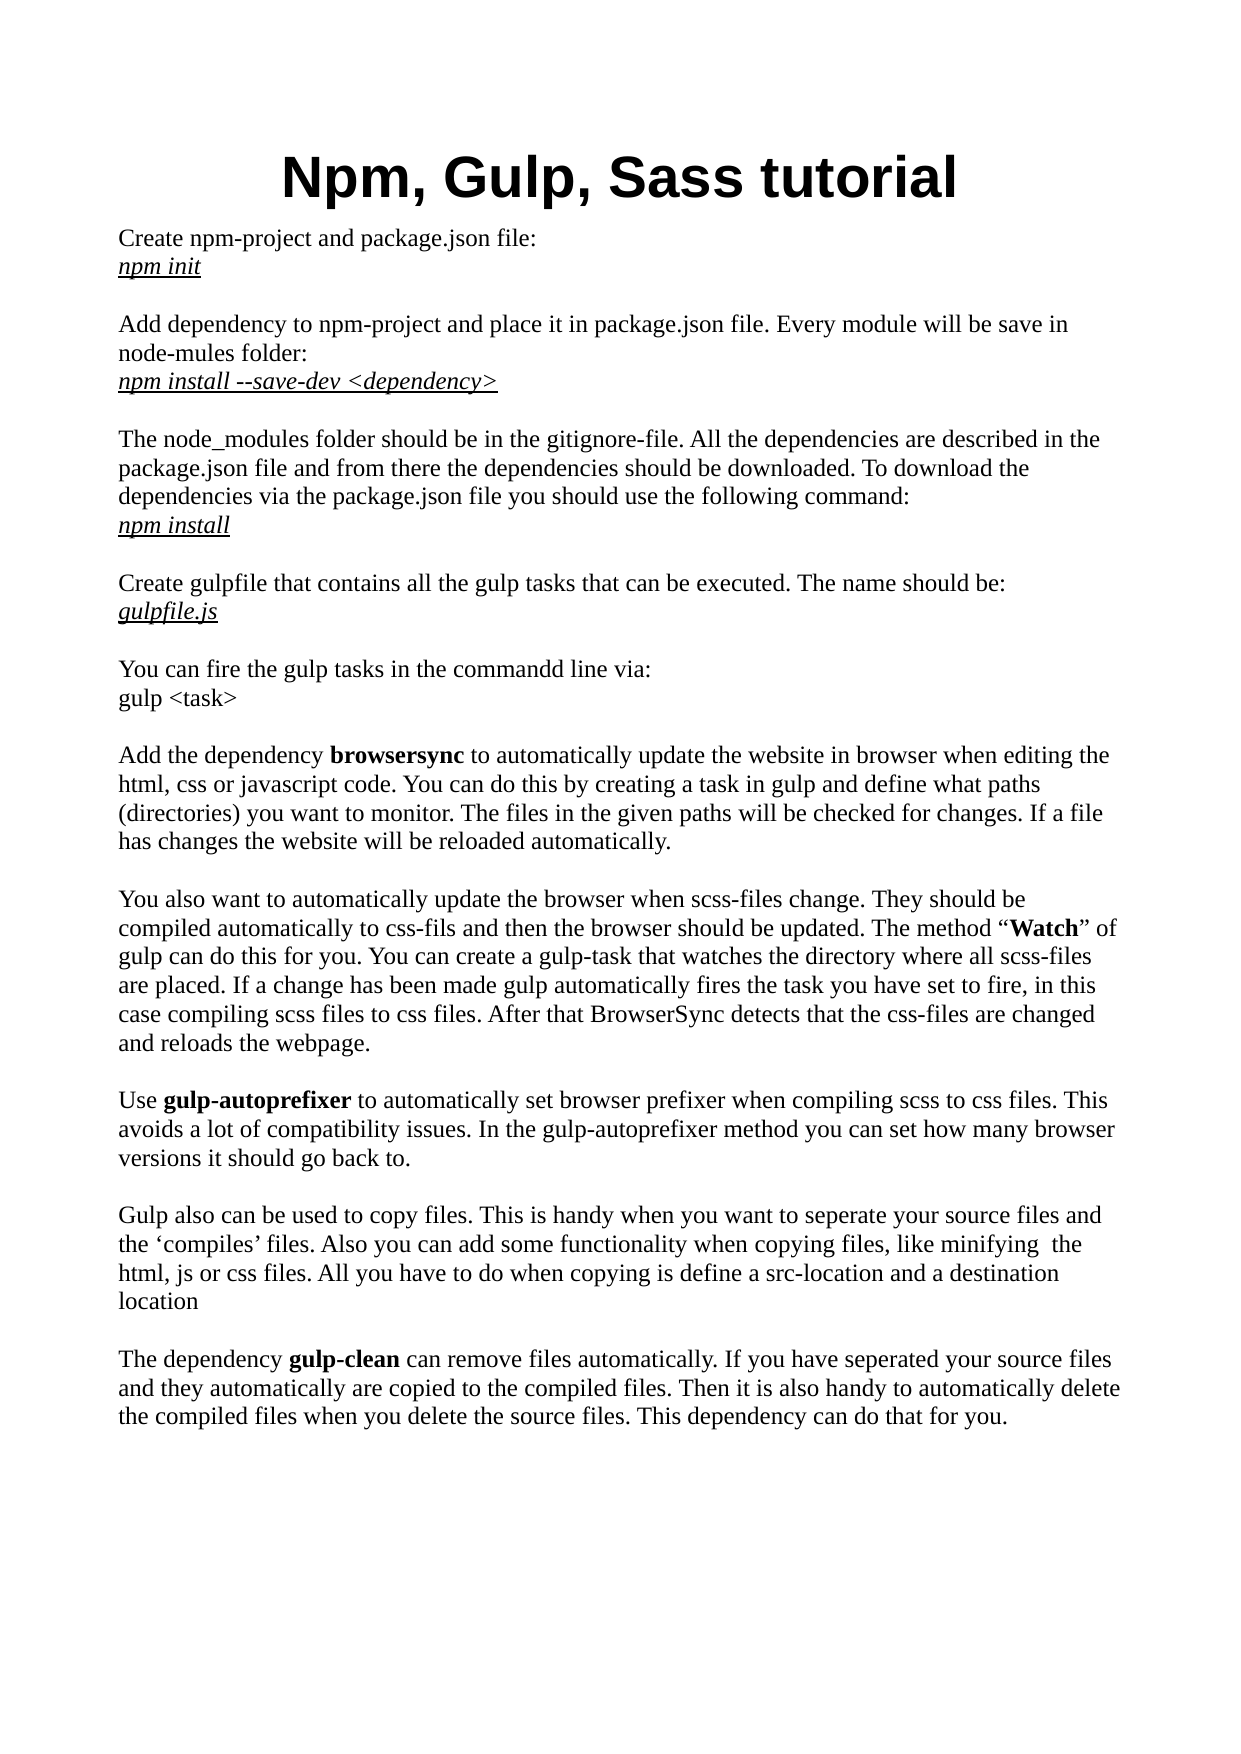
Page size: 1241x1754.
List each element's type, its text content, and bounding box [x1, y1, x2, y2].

text gulpfile.js [118, 596, 1122, 625]
text Create npm-project and package.json file: [118, 223, 1122, 251]
text npm install --save-dev <dependency> [118, 366, 1122, 395]
text Use gulp-autoprefixer to automatically set browser prefixer when compiling scss to css files. This avoids a lot of compatibility issues. In the gulp-autoprefixer method you can set how many browser versions it should go back to. [118, 1085, 1122, 1171]
text npm install [118, 510, 1122, 539]
text gulp <task> [118, 683, 1122, 711]
text Add the dependency browsersync to automatically update the website in browser when editing the html, css or javascript code. You can do this by creating a task in gulp and define what paths (directories) you want to monitor. The files in the given paths will be checked for changes. If a file has changes the website will be reloaded automatically. [118, 740, 1122, 855]
text Add dependency to npm-project and place it in package.json file. Every module will be save in node-mules folder: [118, 309, 1122, 366]
text The dependency gulp-clean can remove files automatically. If you have seperated your source files and they automatically are copied to the compiled files. Then it is also handy to automatically delete the compiled files when you delete the source files. This dependency can do that for you. [118, 1344, 1122, 1430]
text Gulp also can be used to copy files. This is handy when you want to seperate your source files and the ‘compiles’ files. Also you can add some functionality when copying files, like minifying the html, js or css files. All you have to do when copying is define a src-location and a destination location [118, 1200, 1122, 1315]
text npm init [118, 251, 1122, 280]
title Npm, Gulp, Sass tutorial [118, 143, 1122, 210]
text The node_modules folder should be in the gitignore-file. All the dependencies are described in the package.json file and from there the dependencies should be downloaded. To download the dependencies via the package.json file you should use the following command: [118, 424, 1122, 510]
text Create gulpfile that contains all the gulp tasks that can be executed. The name should be: [118, 568, 1122, 596]
text You can fire the gulp tasks in the commandd line via: [118, 654, 1122, 683]
text You also want to automatically update the browser when scss-files change. They should be compiled automatically to css-fils and then the browser should be updated. The method “Watch” of gulp can do this for you. You can create a gulp-task that watches the directory where all scss-files are placed. If a change has been made gulp automatically fires the task you have set to fire, in this case compiling scss files to css files. After that BrowserSync detects that the css-files are changed and reloads the webpage. [118, 884, 1122, 1056]
